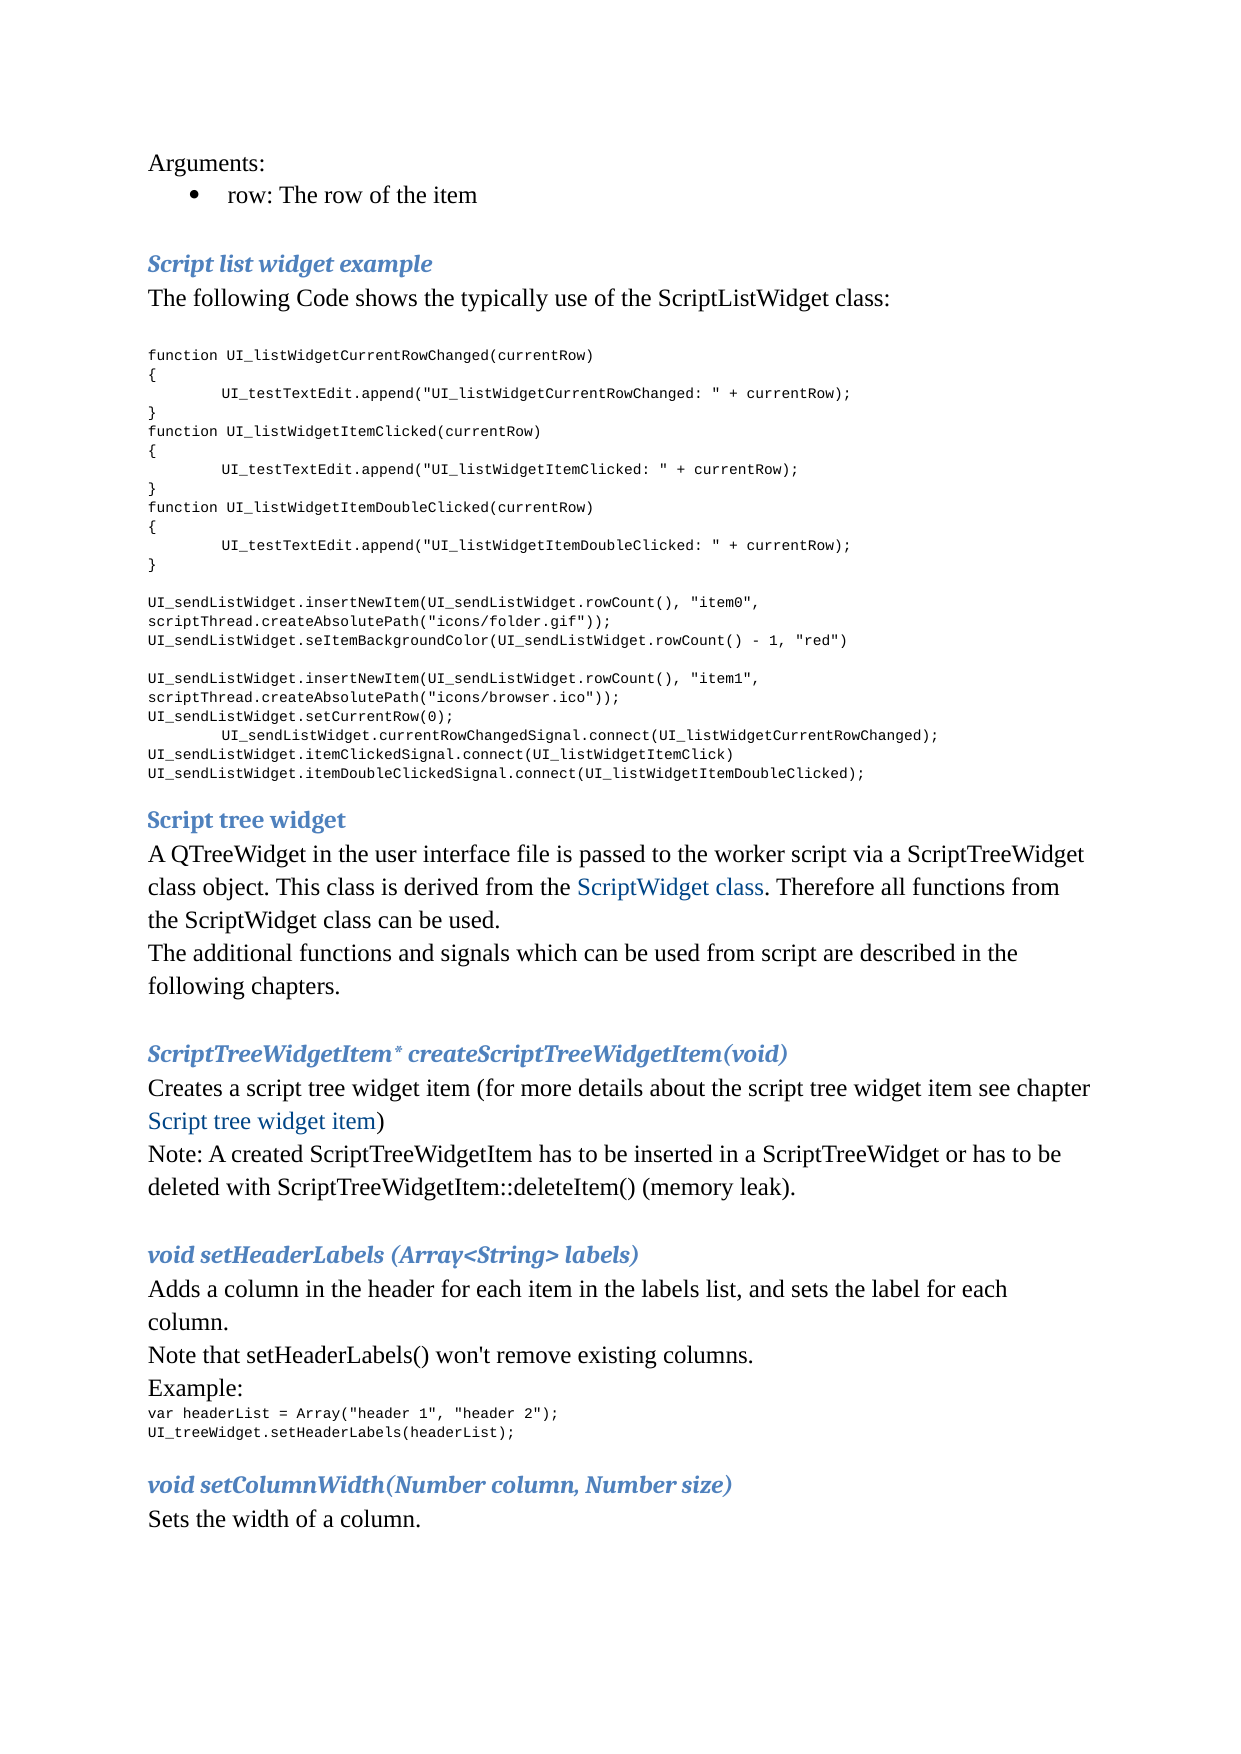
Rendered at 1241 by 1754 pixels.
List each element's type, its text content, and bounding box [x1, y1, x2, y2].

text { [148, 368, 1093, 384]
text Sets the width of a column. [148, 1504, 1093, 1533]
subtitle Script list widget example [148, 249, 1093, 278]
text } [148, 406, 1093, 422]
text UI_sendListWidget.seItemBackgroundColor(UI_sendListWidget.rowCount() - 1, "red") [148, 633, 1093, 650]
text Note: A created ScriptTreeWidgetItem has to be inserted in a ScriptTreeWidget or has to be deleted with ScriptTreeWidgetItem::deleteItem() (memory leak). [148, 1139, 1093, 1201]
text A QTreeWidget in the user interface file is passed to the worker script via a ScriptTreeWidget class object. This class is derived from the ScriptWidget class. Therefore all functions from the ScriptWidget class can be used. [148, 839, 1093, 934]
subtitle Script tree widget [148, 806, 1093, 834]
subtitle void setHeaderLabels (Array<String> labels) [148, 1241, 1093, 1270]
text UI_sendListWidget.itemClickedSignal.connect(UI_listWidgetItemClick) [148, 747, 1093, 764]
text { [148, 443, 1093, 460]
text { [148, 519, 1093, 536]
text Note that setHeaderLabels() won't remove existing columns. [148, 1340, 1093, 1369]
text UI_testTextEdit.append("UI_listWidgetItemDoubleClicked: " + currentRow); [148, 538, 1093, 555]
text UI_treeWidget.setHeaderLabels(headerList); [148, 1425, 1093, 1442]
text The additional functions and signals which can be used from script are described in the following chapters. [148, 938, 1093, 1000]
text var headerList = Array("header 1", "header 2"); [148, 1406, 1093, 1423]
text Arguments: [148, 148, 1093, 176]
list row: The row of the item [190, 181, 1093, 209]
text function UI_listWidgetItemClicked(currentRow) [148, 424, 1093, 441]
text UI_sendListWidget.currentRowChangedSignal.connect(UI_listWidgetCurrentRowChanged); [148, 728, 1093, 745]
text function UI_listWidgetItemDoubleClicked(currentRow) [148, 500, 1093, 517]
text UI_sendListWidget.insertNewItem(UI_sendListWidget.rowCount(), "item1", scriptThread.createAbsolutePath("icons/browser.ico")); [148, 671, 1093, 707]
text UI_testTextEdit.append("UI_listWidgetCurrentRowChanged: " + currentRow); [148, 387, 1093, 403]
text } [148, 557, 1093, 574]
text Adds a column in the header for each item in the labels list, and sets the label for each column. [148, 1274, 1093, 1336]
subtitle void setColumnWidth(Number column, Number size) [148, 1471, 1093, 1500]
text UI_sendListWidget.setCurrentRow(0); [148, 709, 1093, 726]
text function UI_listWidgetCurrentRowChanged(currentRow) [148, 349, 1093, 365]
text UI_testTextEdit.append("UI_listWidgetItemClicked: " + currentRow); [148, 462, 1093, 479]
text } [148, 481, 1093, 498]
text UI_sendListWidget.insertNewItem(UI_sendListWidget.rowCount(), "item0", scriptThread.createAbsolutePath("icons/folder.gif")); [148, 595, 1093, 631]
subtitle ScriptTreeWidgetItem* createScriptTreeWidgetItem(void) [148, 1040, 1093, 1069]
text UI_sendListWidget.itemDoubleClickedSignal.connect(UI_listWidgetItemDoubleClicked); [148, 766, 1093, 783]
text Example: [148, 1373, 1093, 1402]
text The following Code shows the typically use of the ScriptListWidget class: [148, 283, 1093, 311]
text Creates a script tree widget item (for more details about the script tree widget item see chapter Script tree widget item) [148, 1073, 1093, 1135]
